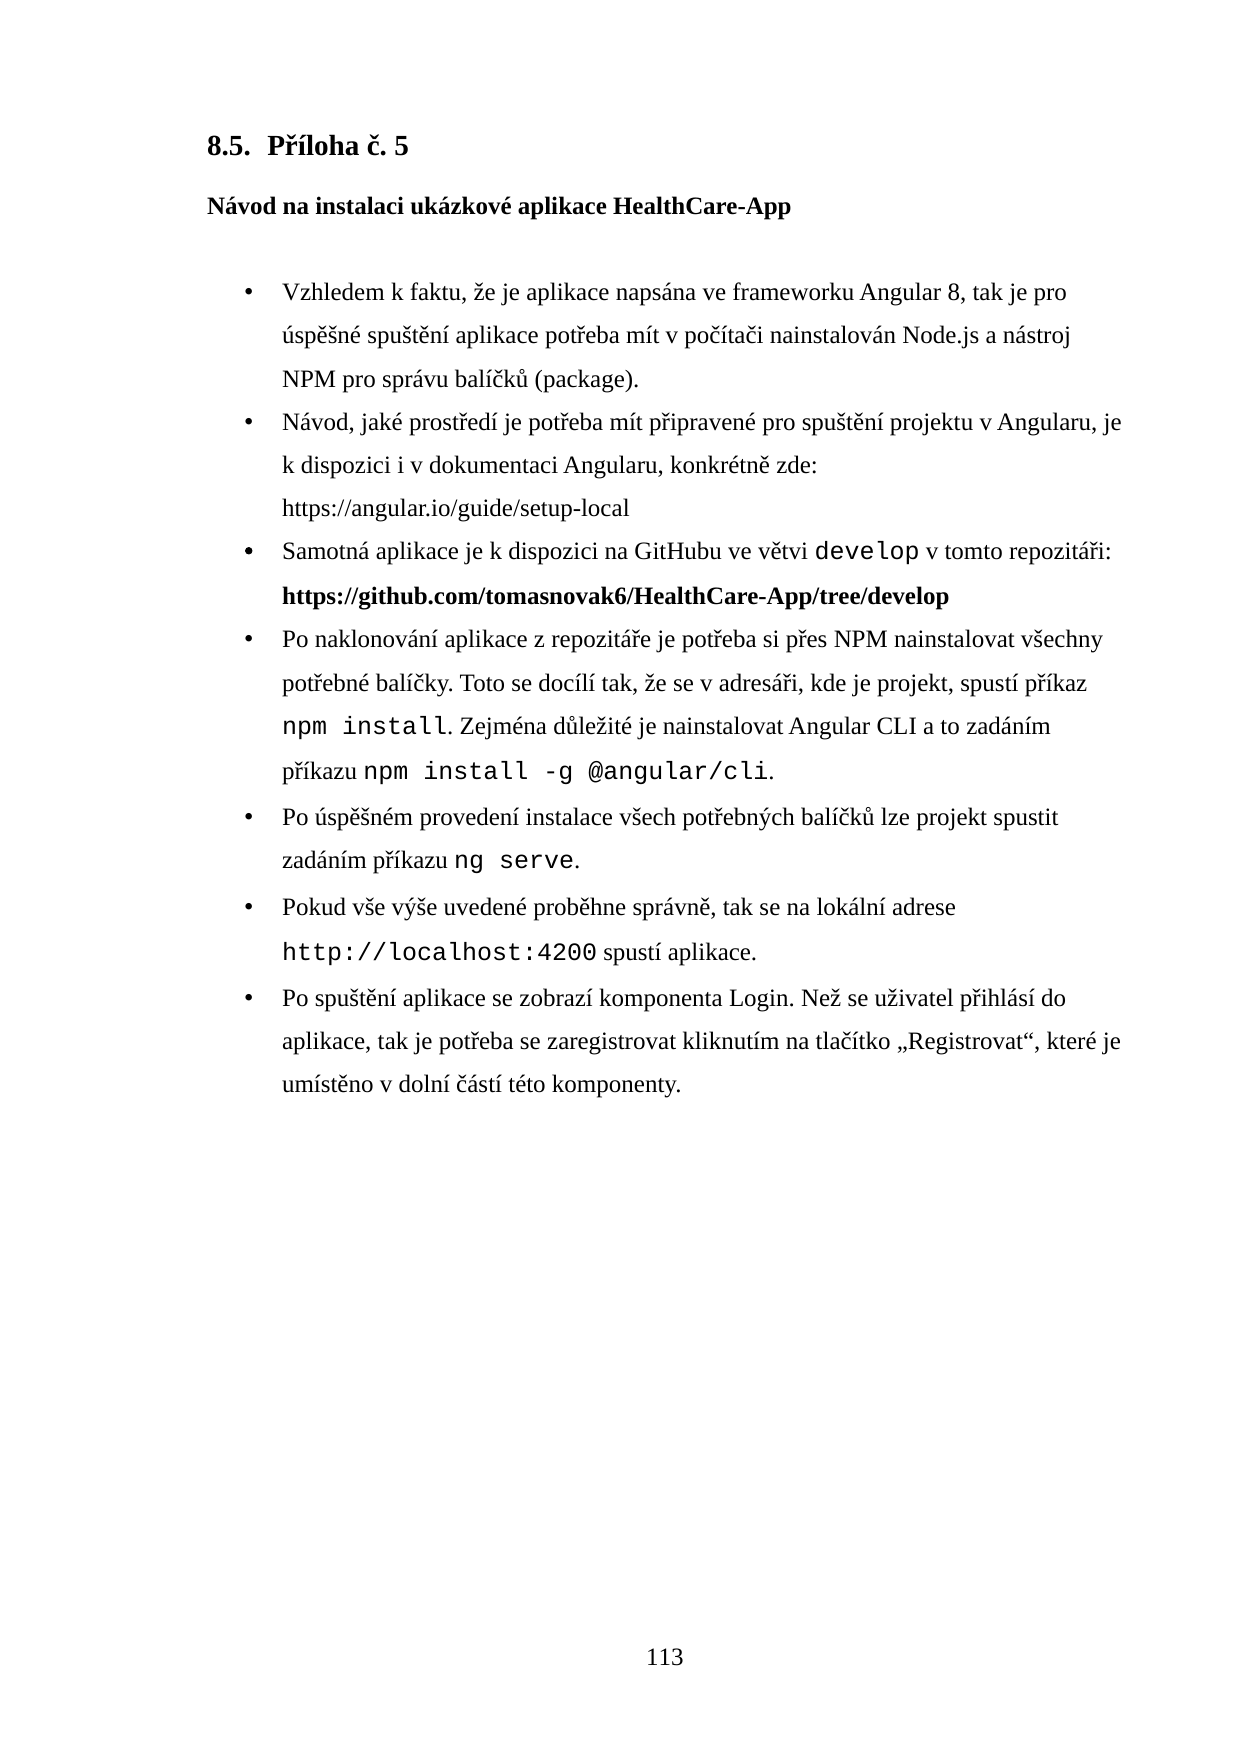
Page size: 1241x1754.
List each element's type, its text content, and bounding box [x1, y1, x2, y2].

list Pokud vše výše uvedené proběhne správně, tak se na lokální adrese http://localhost:4200 spustí aplikace. [244, 892, 1122, 968]
list Vzhledem k faktu, že je aplikace napsána ve frameworku Angular 8, tak je pro úspěšné spuštění aplikace potřeba mít v počítači nainstalován Node.js a nástroj NPM pro správu balíčků (package). [244, 277, 1122, 392]
list Po naklonování aplikace z repozitáře je potřeba si přes NPM nainstalovat všechny potřebné balíčky. Toto se docílí tak, že se v adresáři, kde je projekt, spustí příkaz npm install. Zejména důležité je nainstalovat Angular CLI a to zadáním příkazu npm install -g @angular/cli. [244, 624, 1122, 787]
list Po úspěšném provedení instalace všech potřebných balíčků lze projekt spustit zadáním příkazu ng serve. [244, 802, 1122, 876]
subtitle Příloha č. 5 [207, 128, 1122, 162]
list Po spuštění aplikace se zobrazí komponenta Login. Než se uživatel přihlásí do aplikace, tak je potřeba se zaregistrovat kliknutím na tlačítko „Registrovat“, které je umístěno v dolní částí této komponenty. [244, 983, 1122, 1098]
text Návod na instalaci ukázkové aplikace HealthCare-App [207, 191, 1122, 220]
list Samotná aplikace je k dispozici na GitHubu ve větvi develop v tomto repozitáři: https://github.com/tomasnovak6/HealthCare-App/tree/develop [244, 536, 1122, 610]
list Návod, jaké prostředí je potřeba mít připravené pro spuštění projektu v Angularu, je k dispozici i v dokumentaci Angularu, konkrétně zde: https://angular.io/guide/setup-local [244, 407, 1122, 522]
